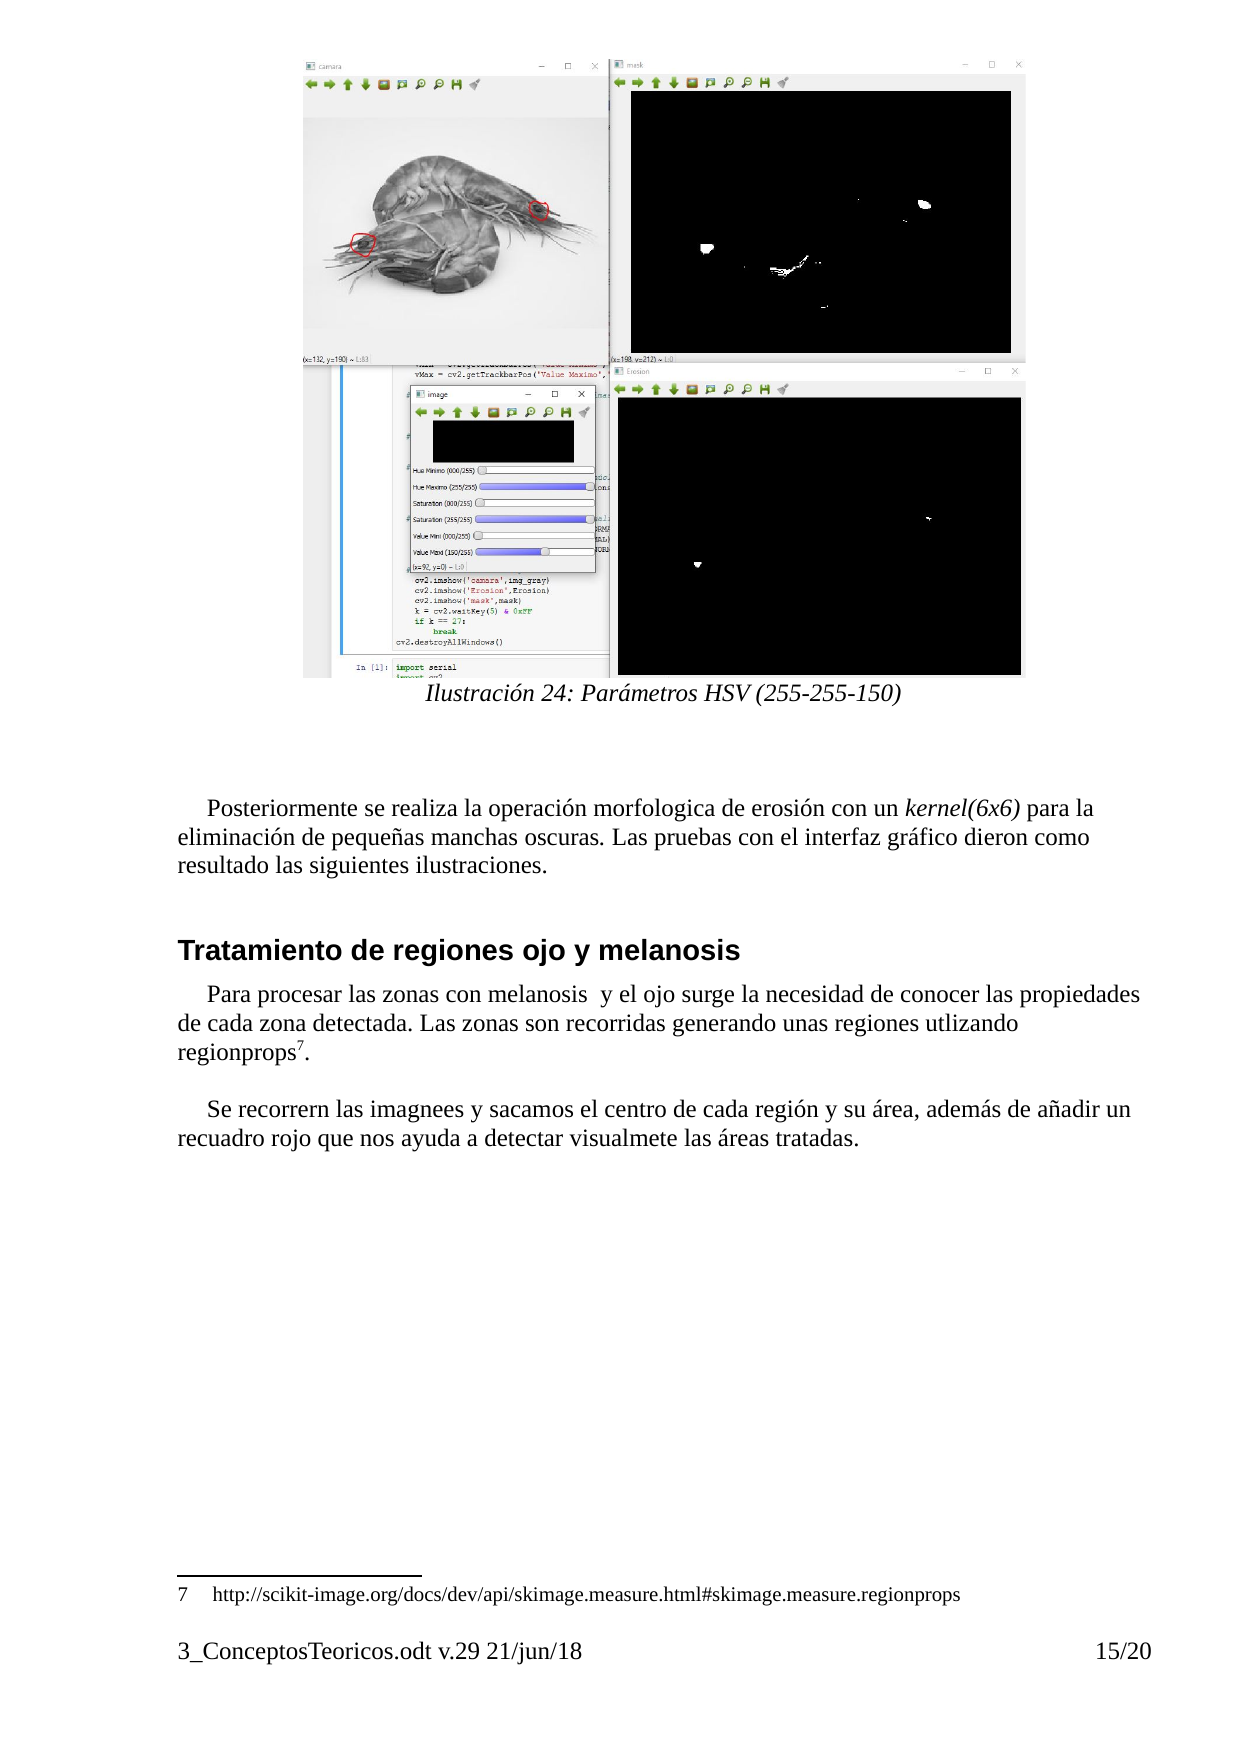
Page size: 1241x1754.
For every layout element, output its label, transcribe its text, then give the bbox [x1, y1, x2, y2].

text Para procesar las zonas con melanosis y el ojo surge la necesidad de conocer las propiedades de cada zona detectada. Las zonas son recorridas generando unas regiones utlizando regionprops. [177, 979, 1152, 1065]
text Posteriormente se realiza la operación morfologica de erosión con un kernel(6x6) para la eliminación de pequeñas manchas oscuras. Las pruebas con el interfaz gráfico dieron como resultado las siguientes ilustraciones. [177, 793, 1152, 879]
text http://scikit-image.org/docs/dev/api/skimage.measure.html#skimage.measure.regionprops [177, 1582, 1152, 1606]
text Se recorrern las imagnees y sacamos el centro de cada región y su área, además de añadir un recuadro rojo que nos ayuda a detectar visualmete las áreas tratadas. [177, 1094, 1152, 1152]
text Ilustración 24: Parámetros HSV (255-255-150) [303, 678, 1026, 707]
picture [303, 59, 1026, 678]
subtitle Tratamiento de regiones ojo y melanosis [177, 933, 1152, 967]
